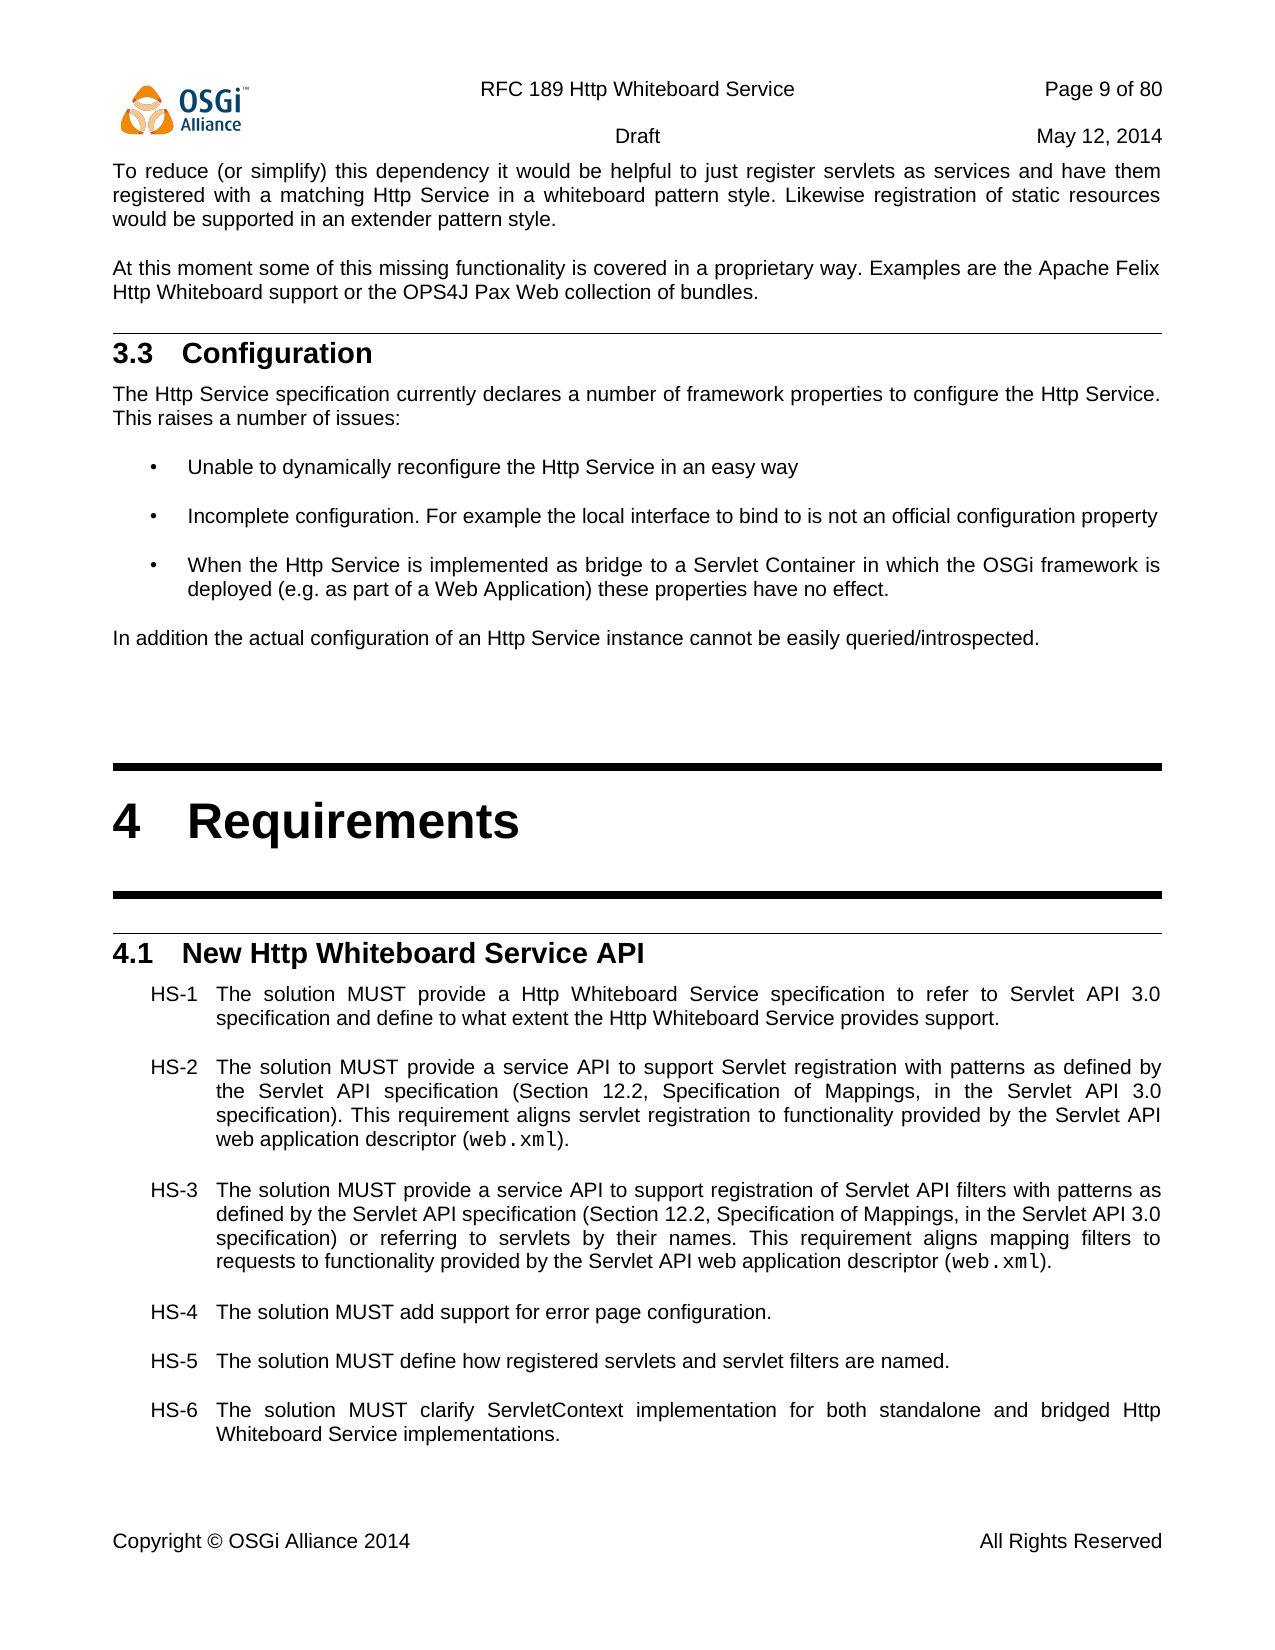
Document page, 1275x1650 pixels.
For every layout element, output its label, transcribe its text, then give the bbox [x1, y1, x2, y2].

subtitle Requirements [112, 764, 1162, 899]
list The solution MUST provide a Http Whiteboard Service specification to refer to Servlet API 3.0 specification and define to what extent the Http Whiteboard Service provides support. [150, 982, 1162, 1030]
text To reduce (or simplify) this dependency it would be helpful to just register servlets as services and have them registered with a matching Http Service in a whiteboard pattern style. Likewise registration of static resources would be supported in an extender pattern style. [112, 159, 1162, 231]
list The solution MUST add support for error page configuration. [150, 1300, 1162, 1324]
list The solution MUST provide a service API to support registration of Servlet API filters with patterns as defined by the Servlet API specification (Section 12.2, Specification of Mappings, in the Servlet API 3.0 specification) or referring to servlets by their names. This requirement aligns mapping filters to requests to functionality provided by the Servlet API web application descriptor (web.xml). [150, 1177, 1162, 1275]
subtitle Configuration [112, 334, 1162, 369]
text At this moment some of this missing functionality is covered in a proprietary way. Examples are the Apache Felix Http Whiteboard support or the OPS4J Pax Web collection of bundles. [112, 256, 1162, 304]
picture [113, 78, 257, 142]
subtitle New Http Whiteboard Service API [112, 934, 1162, 969]
list The solution MUST define how registered servlets and servlet filters are named. [150, 1349, 1162, 1373]
list Incomplete configuration. For example the local interface to bind to is not an official configuration property [150, 504, 1162, 528]
text The Http Service specification currently declares a number of framework properties to configure the Http Service. This raises a number of issues: [112, 382, 1162, 430]
list When the Http Service is implemented as bridge to a Servlet Container in which the OSGi framework is deployed (e.g. as part of a Web Application) these properties have no effect. [150, 553, 1162, 601]
list Unable to dynamically reconfigure the Http Service in an easy way [150, 455, 1162, 479]
list The solution MUST provide a service API to support Servlet registration with patterns as defined by the Servlet API specification (Section 12.2, Specification of Mappings, in the Servlet API 3.0 specification). This requirement aligns servlet registration to functionality provided by the Servlet API web application descriptor (web.xml). [150, 1055, 1162, 1152]
text In addition the actual configuration of an Http Service instance cannot be easily queried/introspected. [112, 626, 1162, 650]
list The solution MUST clarify ServletContext implementation for both standalone and bridged Http Whiteboard Service implementations. [150, 1398, 1162, 1446]
